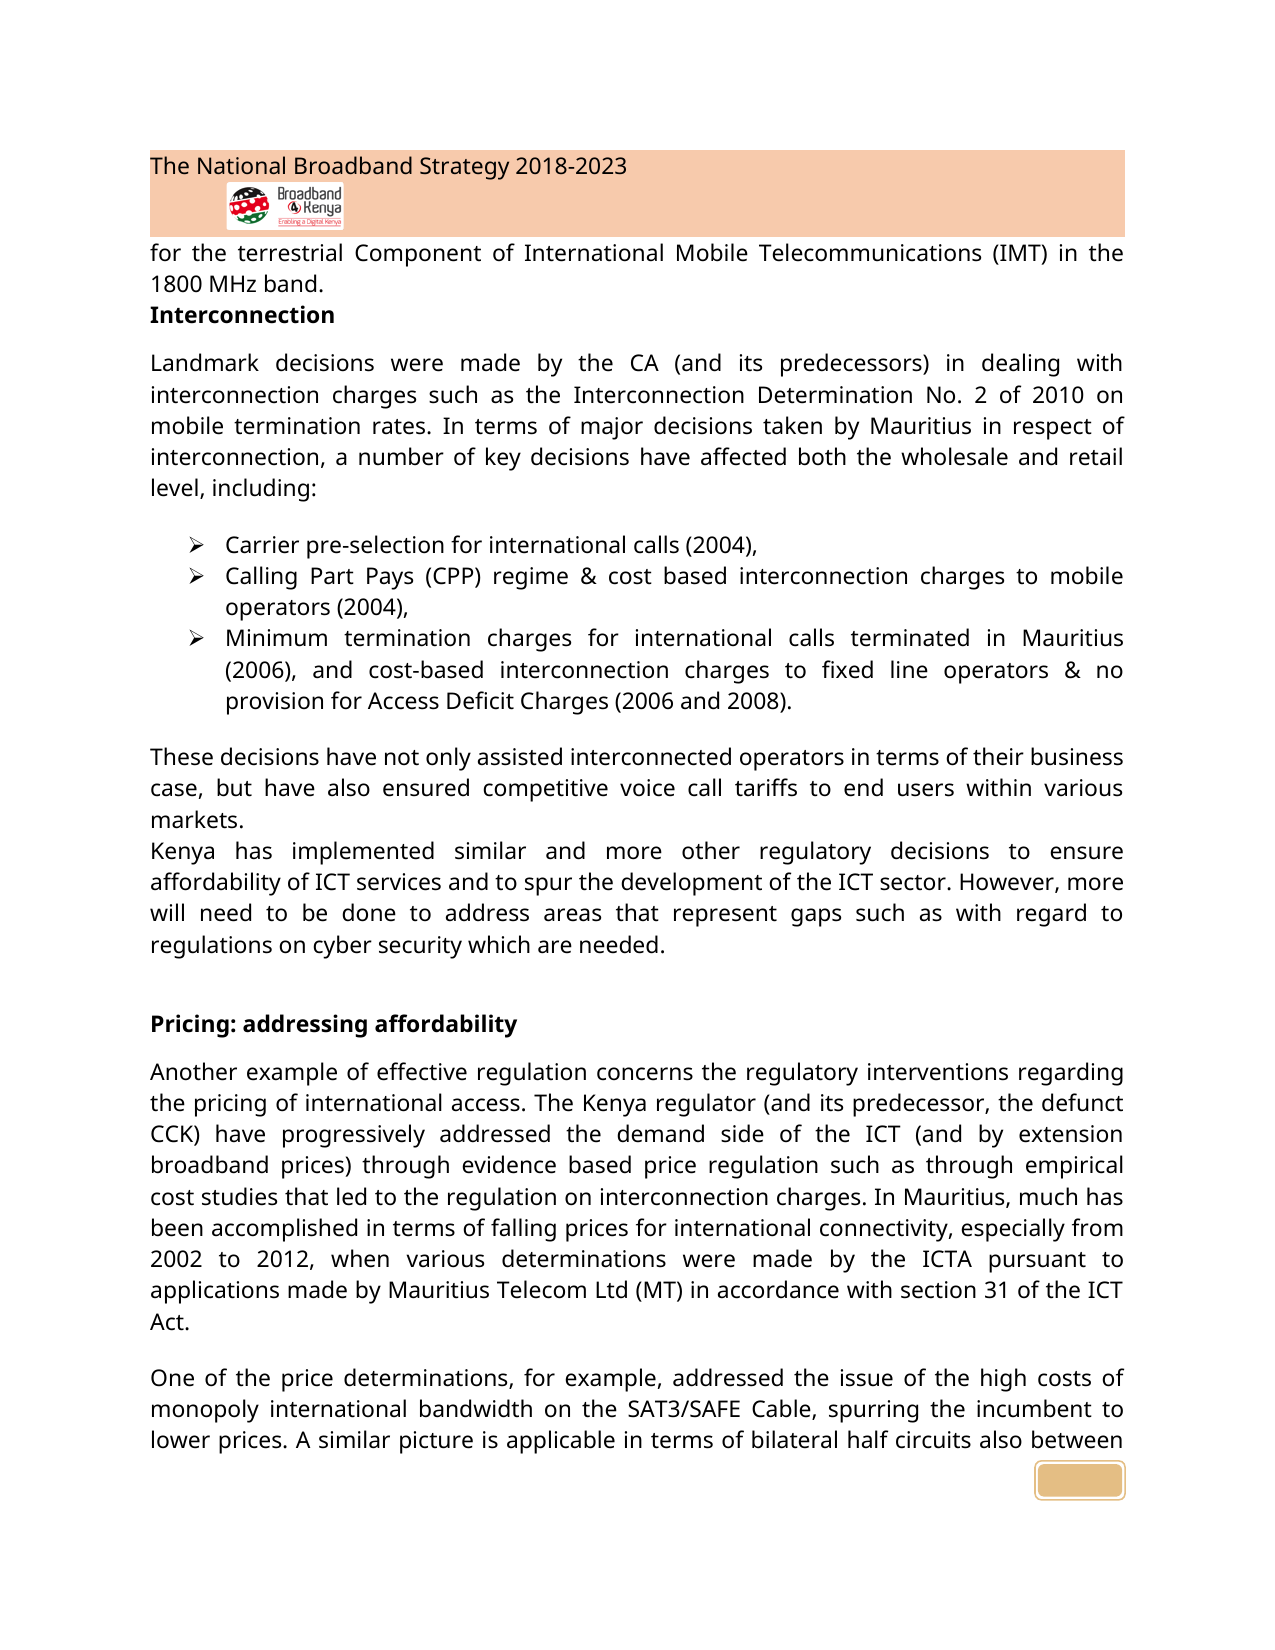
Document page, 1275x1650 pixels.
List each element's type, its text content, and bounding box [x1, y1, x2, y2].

list Minimum termination charges for international calls terminated in Mauritius (2006), and cost-based interconnection charges to fixed line operators & no provision for Access Deficit Charges (2006 and 2008). [187, 622, 1125, 716]
text Kenya has implemented similar and more other regulatory decisions to ensure affordability of ICT services and to spur the development of the ICT sector. However, more will need to be done to address areas that represent gaps such as with regard to regulations on cyber security which are needed. [150, 835, 1125, 960]
list Calling Part Pays (CPP) regime & cost based interconnection charges to mobile operators (2004), [187, 560, 1125, 622]
picture [226, 182, 344, 230]
list Carrier pre-selection for international calls (2004), [187, 529, 1125, 560]
text These decisions have not only assisted interconnected operators in terms of their business case, but have also ensured competitive voice call tariffs to end users within various markets. [150, 741, 1125, 835]
text Interconnection [150, 299, 1125, 331]
text Pricing: addressing affordability [150, 1008, 1125, 1039]
text One of the price determinations, for example, addressed the issue of the high costs of monopoly international bandwidth on the SAT3/SAFE Cable, spurring the incumbent to lower prices. A similar picture is applicable in terms of bilateral half circuits also between [150, 1362, 1125, 1456]
text for the terrestrial Component of International Mobile Telecommunications (IMT) in the 1800 MHz band. [150, 237, 1125, 299]
text Another example of effective regulation concerns the regulatory interventions regarding the pricing of international access. The Kenya regulator (and its predecessor, the defunct CCK) have progressively addressed the demand side of the ICT (and by extension broadband prices) through evidence based price regulation such as through empirical cost studies that led to the regulation on interconnection charges. In Mauritius, much has been accomplished in terms of falling prices for international connectivity, especially from 2002 to 2012, when various determinations were made by the ICTA pursuant to applications made by Mauritius Telecom Ltd (MT) in accordance with section 31 of the ICT Act. [150, 1056, 1125, 1337]
text Landmark decisions were made by the CA (and its predecessors) in dealing with interconnection charges such as the Interconnection Determination No. 2 of 2010 on mobile termination rates. In terms of major decisions taken by Mauritius in respect of interconnection, a number of key decisions have affected both the wholesale and retail level, including: [150, 347, 1125, 504]
